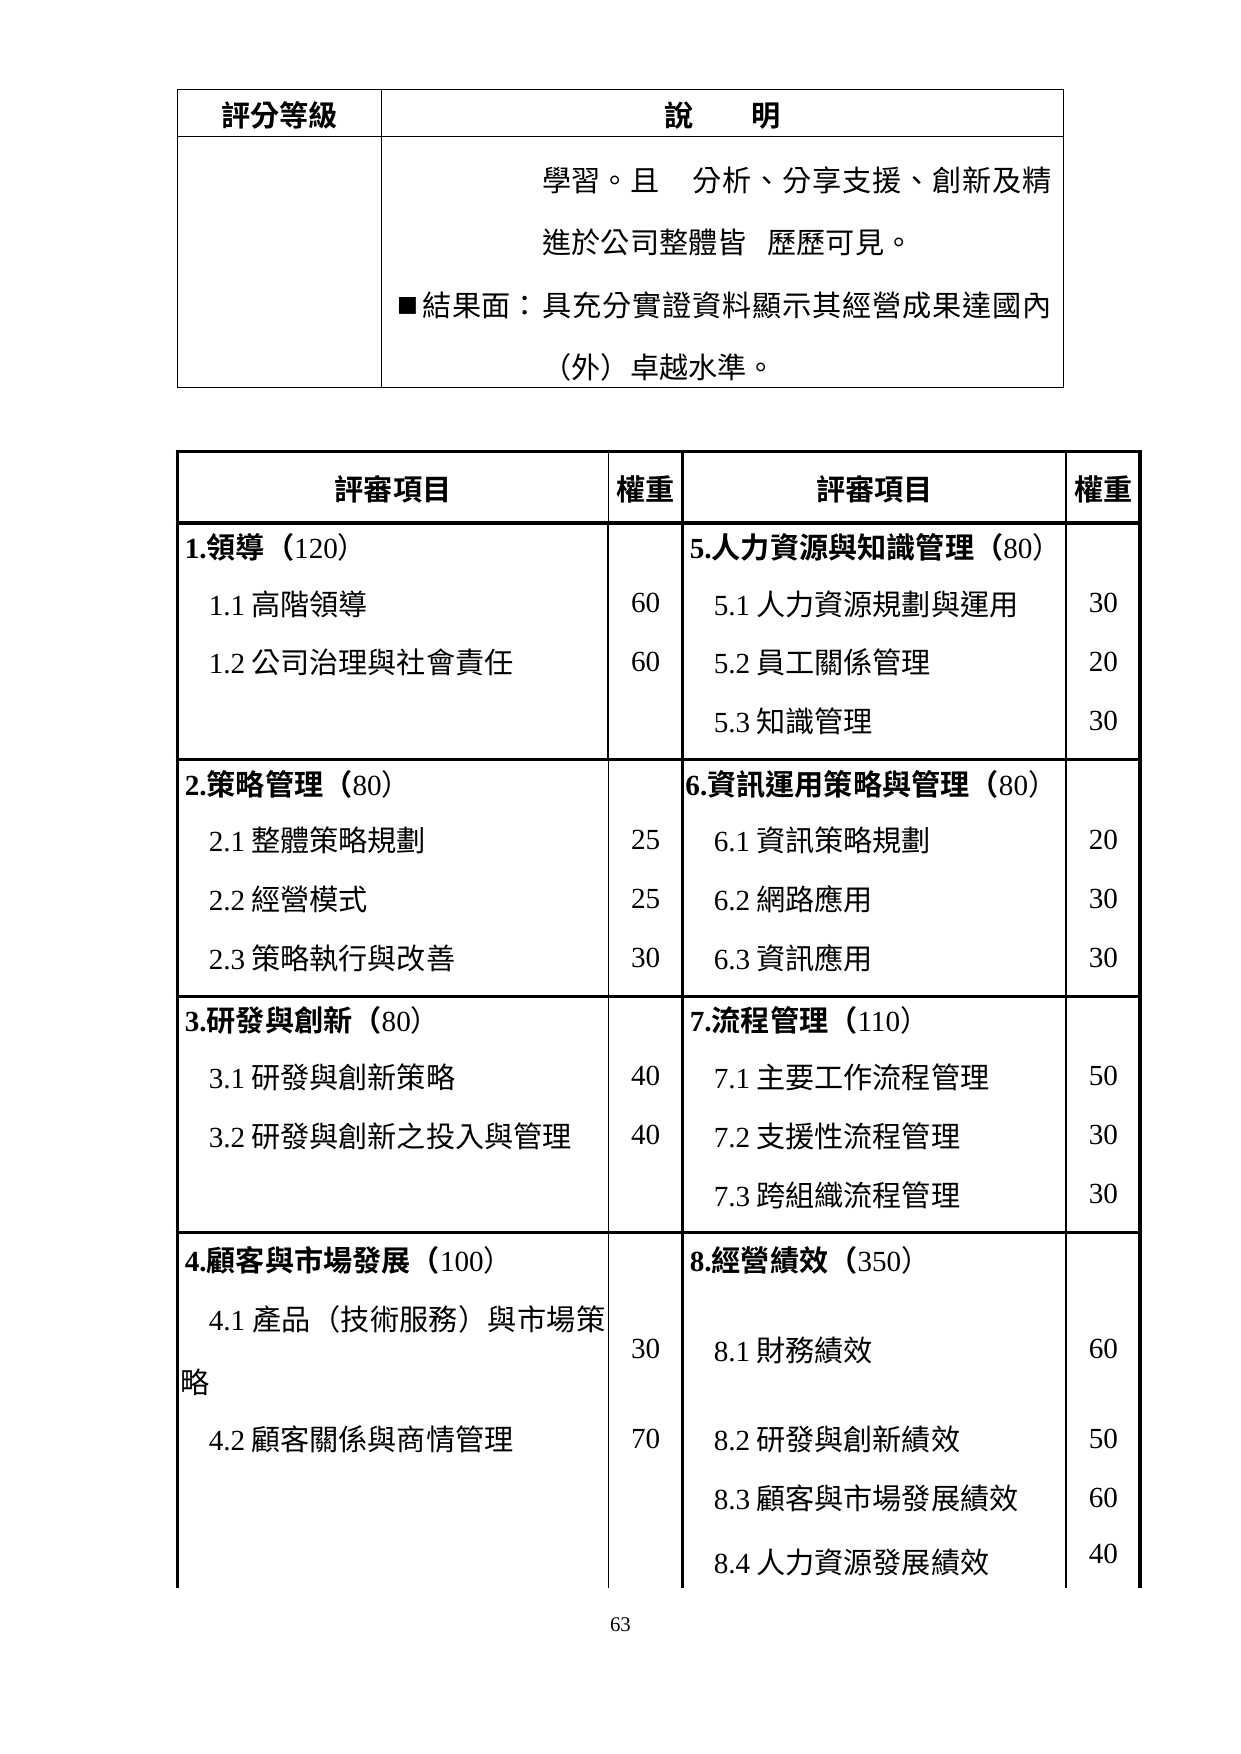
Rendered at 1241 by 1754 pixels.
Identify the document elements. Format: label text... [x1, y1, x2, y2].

table_cell 7.流程管理（110） [684, 998, 1065, 1054]
table_cell 20 [1067, 640, 1138, 699]
table_cell 學習。且 分析、分享支援、創新及精進於公司整體皆 歷歷可見。 結果面： 具充分實證資料顯示其經營成果達國內（外）卓越水準。 [382, 137, 1063, 387]
table_cell [609, 525, 681, 581]
table_cell [1067, 761, 1138, 818]
table_cell 8.1財務績效 [684, 1297, 1065, 1417]
table_cell 25 [609, 877, 681, 936]
table_cell 5.1人力資源規劃與運用 [684, 581, 1065, 640]
table_cell 60 [1067, 1297, 1138, 1417]
table_cell 30 [1067, 936, 1138, 994]
table_cell [179, 1535, 608, 1588]
table_cell 6.資訊運用策略與管理（80） [684, 761, 1065, 818]
table_cell 40 [609, 1113, 681, 1172]
table_cell [179, 699, 607, 758]
table_cell 8.4人力資源發展績效 [684, 1535, 1065, 1588]
table_cell 5.3知識管理 [684, 699, 1065, 758]
table_cell 30 [609, 1297, 681, 1417]
table_cell 60 [1067, 1476, 1138, 1534]
table_cell [179, 1476, 608, 1534]
table_cell 6.1資訊策略規劃 [684, 818, 1065, 877]
table_cell [609, 699, 681, 758]
table_cell 7.2支援性流程管理 [684, 1113, 1065, 1172]
table_cell 3.研發與創新（80） [179, 998, 608, 1054]
table_cell 8.2研發與創新績效 [684, 1417, 1065, 1476]
table_cell 1.領導（120） [179, 525, 607, 581]
table_cell 2.1整體策略規劃 [179, 818, 608, 877]
table_cell 4.1產品（技術服務）與市場策略 [179, 1297, 608, 1417]
table_cell 20 [1067, 818, 1138, 877]
table_cell 1.1高階領導 [179, 581, 607, 640]
table_header 權重 [609, 453, 681, 521]
table_cell 3.1研發與創新策略 [179, 1054, 608, 1113]
table_cell 2.3策略執行與改善 [179, 936, 608, 994]
table_header 評審項目 [684, 453, 1065, 521]
table_cell [609, 1234, 681, 1297]
table_cell 30 [1067, 877, 1138, 936]
table_cell 40 [609, 1054, 681, 1113]
table_cell 5.人力資源與知識管理（80） [684, 525, 1065, 581]
table_cell 30 [1067, 699, 1138, 758]
table_cell [609, 761, 681, 818]
table_cell 30 [609, 936, 681, 994]
table_cell 1.2公司治理與社會責任 [179, 640, 607, 699]
table_cell 50 [1067, 1417, 1138, 1476]
table_cell 50 [1067, 1054, 1138, 1113]
table_cell [609, 1535, 681, 1588]
table_cell [609, 998, 681, 1054]
table_cell 6.3資訊應用 [684, 936, 1065, 994]
table_cell 6.2網路應用 [684, 877, 1065, 936]
table_cell [1067, 525, 1138, 581]
table_cell [609, 1172, 681, 1231]
table_cell 4.顧客與市場發展（100） [179, 1234, 608, 1297]
table_header 權重 [1067, 453, 1138, 521]
table_cell 4.2顧客關係與商情管理 [179, 1417, 608, 1476]
table_header 評分等級 [178, 90, 381, 136]
table_cell 70 [609, 1417, 681, 1476]
table_cell 40 [1067, 1535, 1138, 1588]
table_cell 60 [609, 581, 681, 640]
table_cell 60 [609, 640, 681, 699]
table_cell 2.2經營模式 [179, 877, 608, 936]
table_cell 3.2研發與創新之投入與管理 [179, 1113, 608, 1172]
table_cell 30 [1067, 581, 1138, 640]
table_header 說 明 [382, 90, 1063, 136]
table_header 評審項目 [179, 453, 608, 521]
table_cell 5.2員工關係管理 [684, 640, 1065, 699]
table_cell 8.經營績效（350） [684, 1234, 1065, 1297]
table_cell [1067, 1234, 1138, 1297]
table_cell [1067, 998, 1138, 1054]
table_cell 25 [609, 818, 681, 877]
table_cell 30 [1067, 1172, 1138, 1231]
table_cell 7.3跨組織流程管理 [684, 1172, 1065, 1231]
table_cell 8.3顧客與市場發展績效 [684, 1476, 1065, 1534]
table_cell 7.1主要工作流程管理 [684, 1054, 1065, 1113]
table_cell [178, 137, 381, 387]
table_cell 30 [1067, 1113, 1138, 1172]
table_cell 2.策略管理（80） [179, 761, 608, 818]
table_cell [179, 1172, 608, 1231]
table_cell [609, 1476, 681, 1534]
